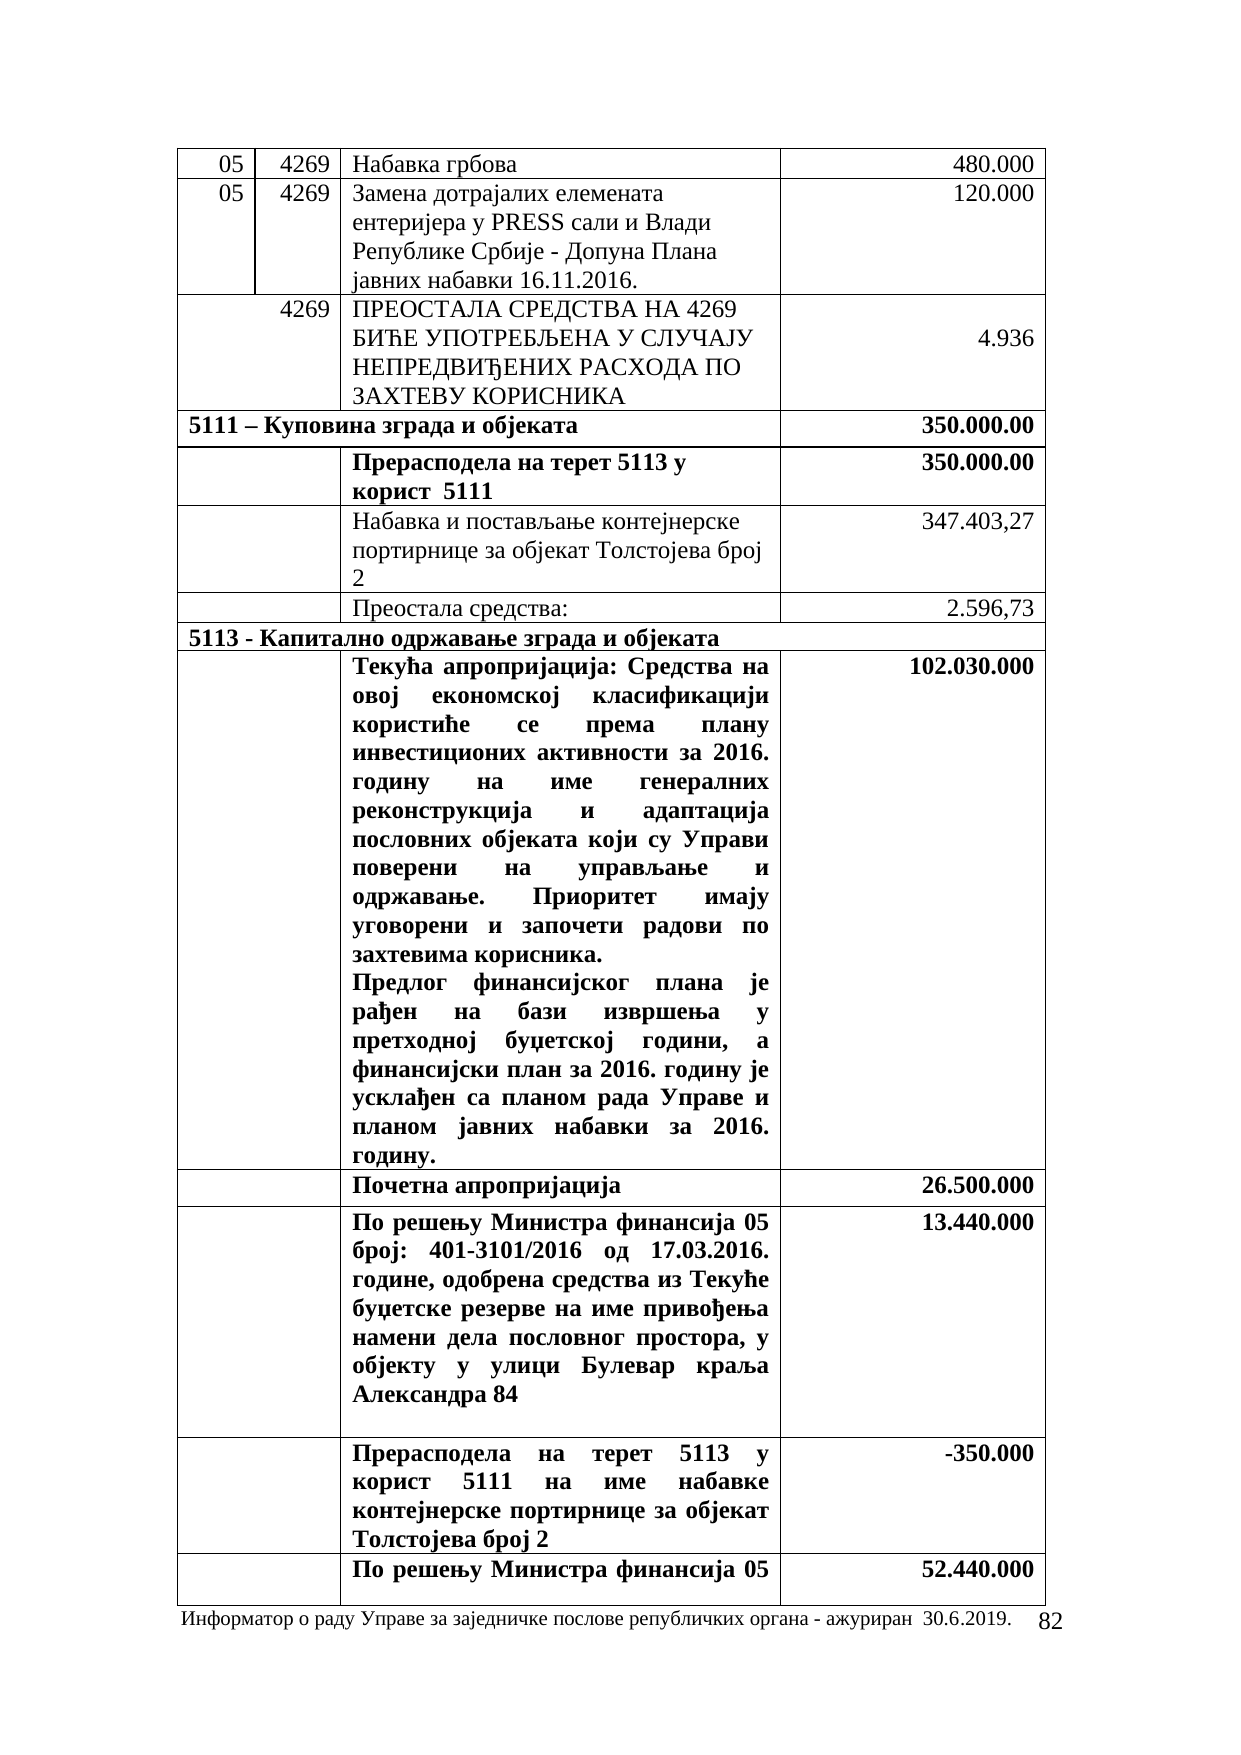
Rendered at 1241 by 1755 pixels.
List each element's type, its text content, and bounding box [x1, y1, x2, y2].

table_cell 350.000.00 [781, 448, 1045, 505]
table_cell 05 [178, 149, 254, 177]
table_cell 347.403,27 [781, 506, 1045, 592]
table_cell 26.500.000 [781, 1170, 1045, 1206]
table_cell -350.000 [781, 1438, 1045, 1553]
table_cell 4269 [178, 295, 340, 409]
table_cell 4269 [256, 179, 340, 293]
table_cell Прерасподела на терет 5113 у корист 5111 [341, 448, 780, 505]
table_cell Замена дотрајалих елемената ентеријера у PRESS сали и Влади Републике Србије - Допуна Плана јавних набавки 16.11.2016. [341, 179, 780, 293]
table_cell 4.936 [781, 295, 1045, 409]
table_cell 120.000 [781, 179, 1045, 293]
table_cell 102.030.000 [781, 651, 1045, 1169]
table_cell 52.440.000 [781, 1554, 1045, 1605]
table_cell По решењу Министра финансија 05 [341, 1554, 780, 1605]
table_cell 2.596,73 [781, 593, 1045, 622]
table_cell [178, 1554, 340, 1605]
table_cell 5111 – Куповина зграда и објеката [178, 411, 780, 446]
table_cell [178, 1438, 340, 1553]
table_cell 5113 - Капитално одржавање зграда и објеката [178, 623, 1045, 650]
table_cell Преостала средства: [341, 593, 780, 622]
table_cell 4269 [256, 149, 340, 177]
table_cell Набавка грбова [341, 149, 780, 177]
table_cell 05 [178, 179, 254, 293]
table_cell 13.440.000 [781, 1207, 1045, 1437]
table_cell Прерасподела на терет 5113 у корист 5111 на име набавке контејнерске портирнице за објекат Толстојева број 2 [341, 1438, 780, 1553]
table_cell [178, 448, 340, 505]
table_cell [178, 506, 340, 592]
table_cell 350.000.00 [781, 411, 1045, 446]
table_cell [178, 651, 340, 1169]
table_cell [178, 593, 340, 622]
table_cell ПРЕОСТАЛА СРЕДСТВА НА 4269 БИЋЕ УПОТРЕБЉЕНА У СЛУЧАЈУ НЕПРЕДВИЂЕНИХ РАСХОДА ПО ЗАХТЕВУ КОРИСНИКА [341, 295, 780, 409]
table_cell Набавка и постављање контејнерске портирнице за објекат Толстојева број 2 [341, 506, 780, 592]
table_cell Текућа апропријација: Средства на овој економској класификацији користиће се према плану инвестиционих активности за 2016. годину на име генералних реконструкција и адаптација пословних објеката који су Управи поверени на управљање и одржавање. Приоритет имају уговорени и започети радови по захтевима корисника. Предлог финансијског плана је рађен на бази извршења у претходној буџетској години, а финансијски план за 2016. годину је усклађен са планом рада Управе и планом јавних набавки за 2016. годину. [341, 651, 780, 1169]
table_cell [178, 1170, 340, 1206]
table_cell Почетна апропријација [341, 1170, 780, 1206]
table_cell [178, 1207, 340, 1437]
table_cell По решењу Министра финансија 05 број: 401-3101/2016 од 17.03.2016. године, одобрена средства из Текуће буџетске резерве на име привођења намени дела пословног простора, у објекту у улици Булевар краља Александра 84 [341, 1207, 780, 1437]
table_cell 480.000 [781, 149, 1045, 177]
